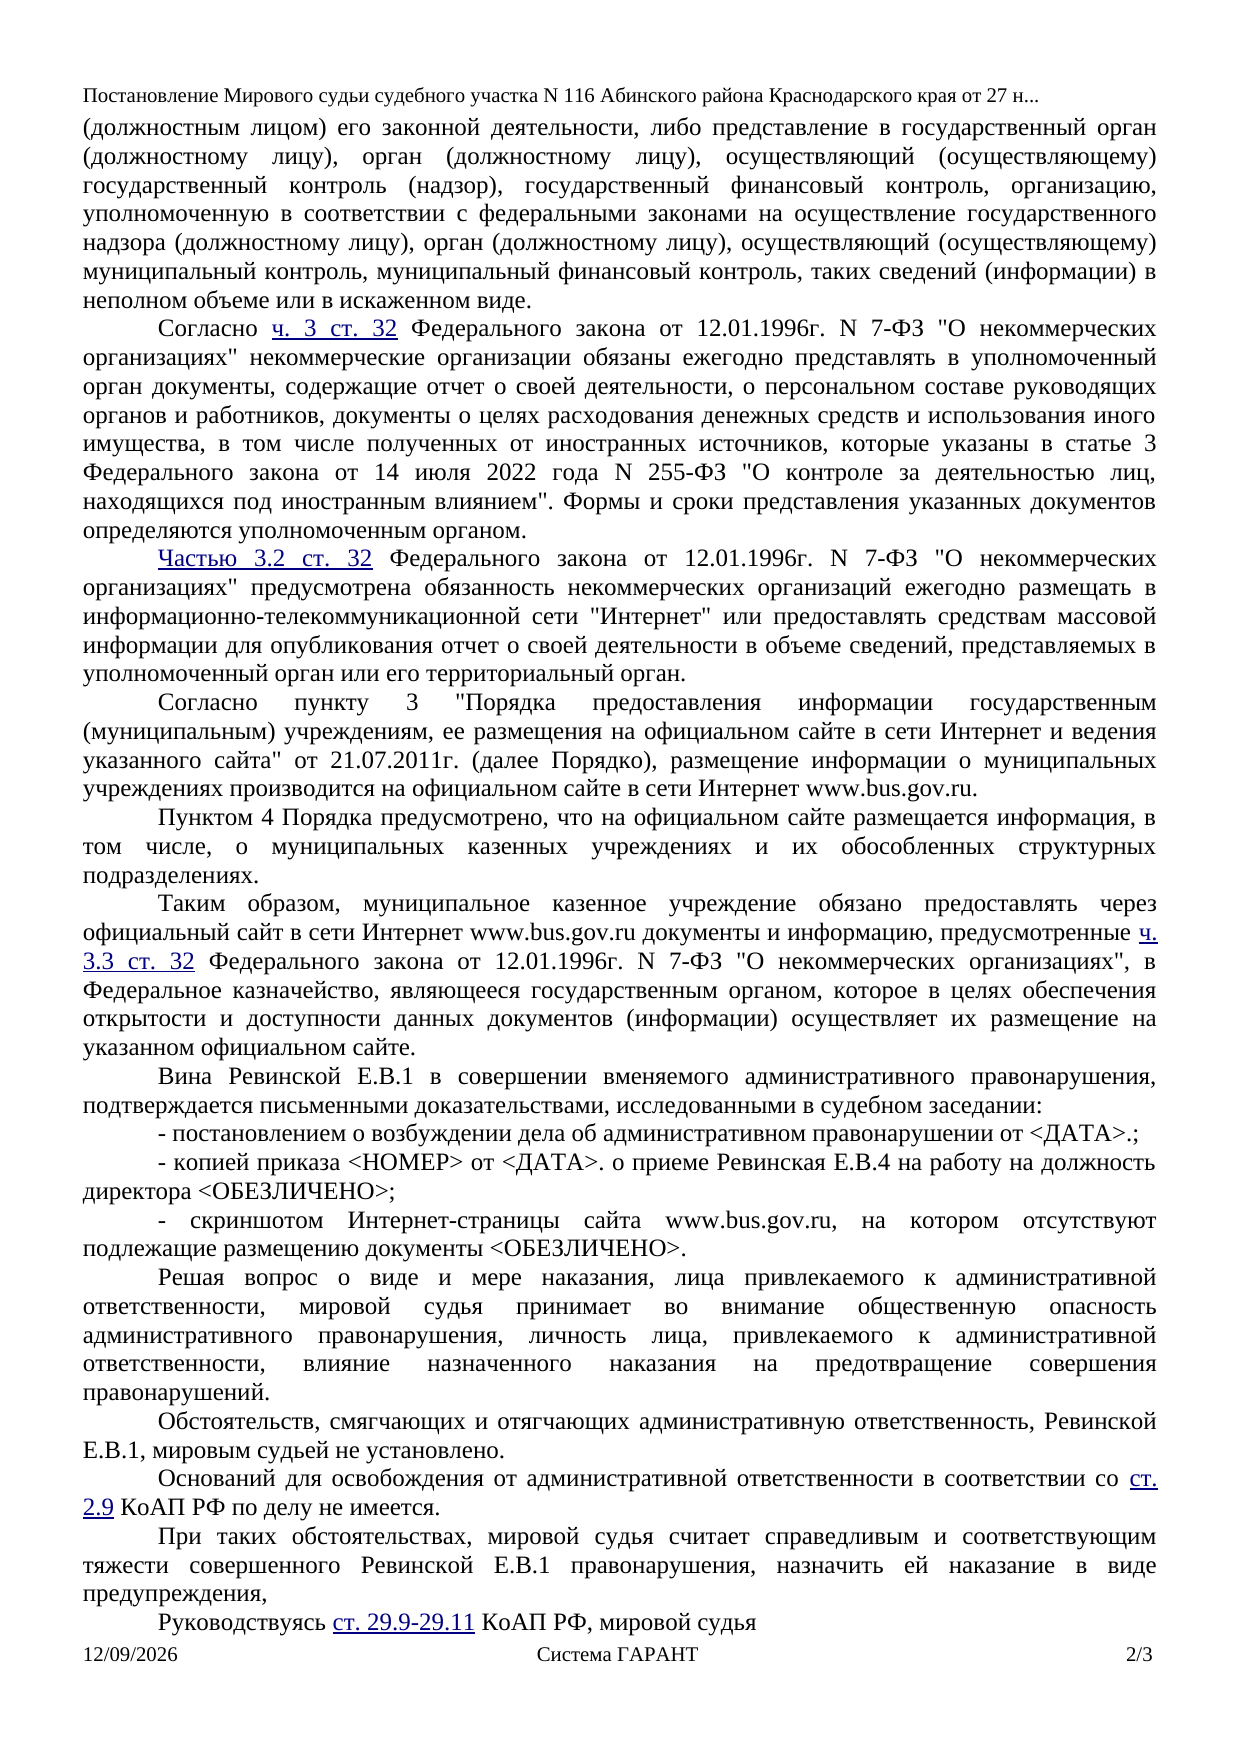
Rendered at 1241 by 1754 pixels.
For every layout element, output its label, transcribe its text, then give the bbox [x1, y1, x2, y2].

text (должностным лицом) его законной деятельности, либо представление в государственный орган (должностному лицу), орган (должностному лицу), осуществляющий (осуществляющему) государственный контроль (надзор), государственный финансовый контроль, организацию, уполномоченную в соответствии с федеральными законами на осуществление государственного надзора (должностному лицу), орган (должностному лицу), осуществляющий (осуществляющему) муниципальный контроль, муниципальный финансовый контроль, таких сведений (информации) в неполном объеме или в искаженном виде. [83, 112, 1157, 313]
text При таких обстоятельствах, мировой судья считает справедливым и соответствующим тяжести совершенного Ревинской Е.В.1 правонарушения, назначить ей наказание в виде предупреждения, [83, 1521, 1157, 1607]
text Вина Ревинской Е.В.1 в совершении вменяемого административного правонарушения, подтверждается письменными доказательствами, исследованными в судебном заседании: [83, 1061, 1157, 1118]
text Решая вопрос о виде и мере наказания, лица привлекаемого к административной ответственности, мировой судья принимает во внимание общественную опасность административного правонарушения, личность лица, привлекаемого к административной ответственности, влияние назначенного наказания на предотвращение совершения правонарушений. [83, 1262, 1157, 1406]
text - копией приказа <НОМЕР> от <ДАТА>. о приеме Ревинская Е.В.4 на работу на должность директора <ОБЕЗЛИЧЕНО>; [83, 1147, 1157, 1205]
text - постановлением о возбуждении дела об административном правонарушении от <ДАТА>.; [83, 1118, 1157, 1147]
text - скриншотом Интернет-страницы сайта www.bus.gov.ru, на котором отсутствуют подлежащие размещению документы <ОБЕЗЛИЧЕНО>. [83, 1205, 1157, 1262]
text Обстоятельств, смягчающих и отягчающих административную ответственность, Ревинской Е.В.1, мировым судьей не установлено. [83, 1406, 1157, 1463]
text Таким образом, муниципальное казенное учреждение обязано предоставлять через официальный сайт в сети Интернет www.bus.gov.ru документы и информацию, предусмотренные ч. 3.3 ст. 32 Федерального закона от 12.01.1996г. N 7-ФЗ "О некоммерческих организациях", в Федеральное казначейство, являющееся государственным органом, которое в целях обеспечения открытости и доступности данных документов (информации) осуществляет их размещение на указанном официальном сайте. [83, 888, 1157, 1061]
text Руководствуясь ст. 29.9-29.11 КоАП РФ, мировой судья [83, 1607, 1157, 1636]
text Согласно пункту 3 "Порядка предоставления информации государственным (муниципальным) учреждениям, ее размещения на официальном сайте в сети Интернет и ведения указанного сайта" от 21.07.2011г. (далее Порядко), размещение информации о муниципальных учреждениях производится на официальном сайте в сети Интернет www.bus.gov.ru. [83, 687, 1157, 802]
text Пунктом 4 Порядка предусмотрено, что на официальном сайте размещается информация, в том числе, о муниципальных казенных учреждениях и их обособленных структурных подразделениях. [83, 802, 1157, 888]
text Частью 3.2 ст. 32 Федерального закона от 12.01.1996г. N 7-ФЗ "О некоммерческих организациях" предусмотрена обязанность некоммерческих организаций ежегодно размещать в информационно-телекоммуникационной сети "Интернет" или предоставлять средствам массовой информации для опубликования отчет о своей деятельности в объеме сведений, представляемых в уполномоченный орган или его территориальный орган. [83, 543, 1157, 687]
text Согласно ч. 3 ст. 32 Федерального закона от 12.01.1996г. N 7-ФЗ "О некоммерческих организациях" некоммерческие организации обязаны ежегодно представлять в уполномоченный орган документы, содержащие отчет о своей деятельности, о персональном составе руководящих органов и работников, документы о целях расходования денежных средств и использования иного имущества, в том числе полученных от иностранных источников, которые указаны в статье 3 Федерального закона от 14 июля 2022 года N 255-ФЗ "О контроле за деятельностью лиц, находящихся под иностранным влиянием". Формы и сроки представления указанных документов определяются уполномоченным органом. [83, 313, 1157, 543]
text Оснований для освобождения от административной ответственности в соответствии со ст. 2.9 КоАП РФ по делу не имеется. [83, 1463, 1157, 1521]
